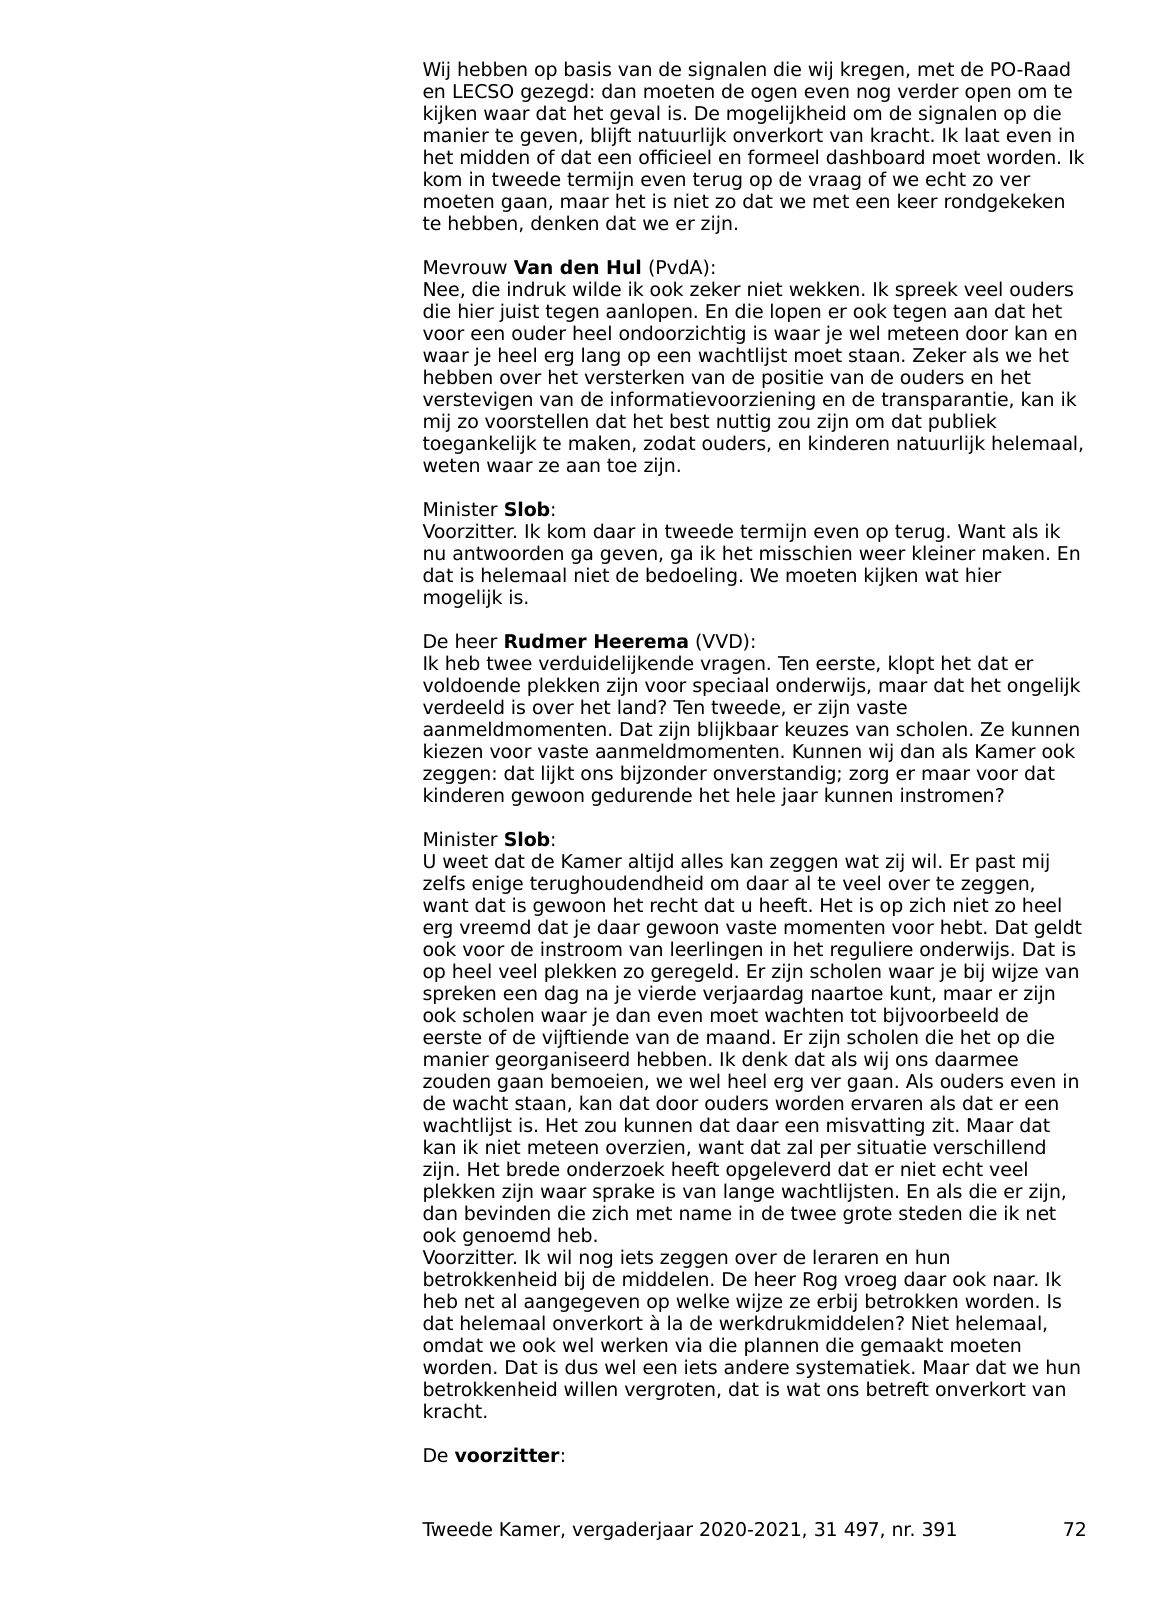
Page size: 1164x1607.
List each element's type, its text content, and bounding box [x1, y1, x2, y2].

text Wij hebben op basis van de signalen die wij kregen, met de PO-Raad en LECSO gezegd: dan moeten de ogen even nog verder open om te kijken waar dat het geval is. De mogelijkheid om de signalen op die manier te geven, blijft natuurlijk onverkort van kracht. Ik laat even in het midden of dat een officieel en formeel dashboard moet worden. Ik kom in tweede termijn even terug op de vraag of we echt zo ver moeten gaan, maar het is niet zo dat we met een keer rondgekeken te hebben, denken dat we er zijn. [422, 59, 1087, 235]
text De voorzitter: [422, 1445, 1087, 1467]
text Minister Slob: [422, 499, 1087, 521]
text Minister Slob: [422, 829, 1087, 851]
text Voorzitter. Ik kom daar in tweede termijn even op terug. Want als ik nu antwoorden ga geven, ga ik het misschien weer kleiner maken. En dat is helemaal niet de bedoeling. We moeten kijken wat hier mogelijk is. [422, 521, 1087, 609]
text U weet dat de Kamer altijd alles kan zeggen wat zij wil. Er past mij zelfs enige terughoudendheid om daar al te veel over te zeggen, want dat is gewoon het recht dat u heeft. Het is op zich niet zo heel erg vreemd dat je daar gewoon vaste momenten voor hebt. Dat geldt ook voor de instroom van leerlingen in het reguliere onderwijs. Dat is op heel veel plekken zo geregeld. Er zijn scholen waar je bij wijze van spreken een dag na je vierde verjaardag naartoe kunt, maar er zijn ook scholen waar je dan even moet wachten tot bijvoorbeeld de eerste of de vijftiende van de maand. Er zijn scholen die het op die manier georganiseerd hebben. Ik denk dat als wij ons daarmee zouden gaan bemoeien, we wel heel erg ver gaan. Als ouders even in de wacht staan, kan dat door ouders worden ervaren als dat er een wachtlijst is. Het zou kunnen dat daar een misvatting zit. Maar dat kan ik niet meteen overzien, want dat zal per situatie verschillend zijn. Het brede onderzoek heeft opgeleverd dat er niet echt veel plekken zijn waar sprake is van lange wachtlijsten. En als die er zijn, dan bevinden die zich met name in de twee grote steden die ik net ook genoemd heb. [422, 851, 1087, 1247]
text Voorzitter. Ik wil nog iets zeggen over de leraren en hun betrokkenheid bij de middelen. De heer Rog vroeg daar ook naar. Ik heb net al aangegeven op welke wijze ze erbij betrokken worden. Is dat helemaal onverkort à la de werkdrukmiddelen? Niet helemaal, omdat we ook wel werken via die plannen die gemaakt moeten worden. Dat is dus wel een iets andere systematiek. Maar dat we hun betrokkenheid willen vergroten, dat is wat ons betreft onverkort van kracht. [422, 1247, 1087, 1423]
text Ik heb twee verduidelijkende vragen. Ten eerste, klopt het dat er voldoende plekken zijn voor speciaal onderwijs, maar dat het ongelijk verdeeld is over het land? Ten tweede, er zijn vaste aanmeldmomenten. Dat zijn blijkbaar keuzes van scholen. Ze kunnen kiezen voor vaste aanmeldmomenten. Kunnen wij dan als Kamer ook zeggen: dat lijkt ons bijzonder onverstandig; zorg er maar voor dat kinderen gewoon gedurende het hele jaar kunnen instromen? [422, 653, 1087, 807]
text Mevrouw Van den Hul (PvdA): [422, 257, 1087, 279]
text De heer Rudmer Heerema (VVD): [422, 631, 1087, 653]
text Nee, die indruk wilde ik ook zeker niet wekken. Ik spreek veel ouders die hier juist tegen aanlopen. En die lopen er ook tegen aan dat het voor een ouder heel ondoorzichtig is waar je wel meteen door kan en waar je heel erg lang op een wachtlijst moet staan. Zeker als we het hebben over het versterken van de positie van de ouders en het verstevigen van de informatievoorziening en de transparantie, kan ik mij zo voorstellen dat het best nuttig zou zijn om dat publiek toegankelijk te maken, zodat ouders, en kinderen natuurlijk helemaal, weten waar ze aan toe zijn. [422, 279, 1087, 477]
